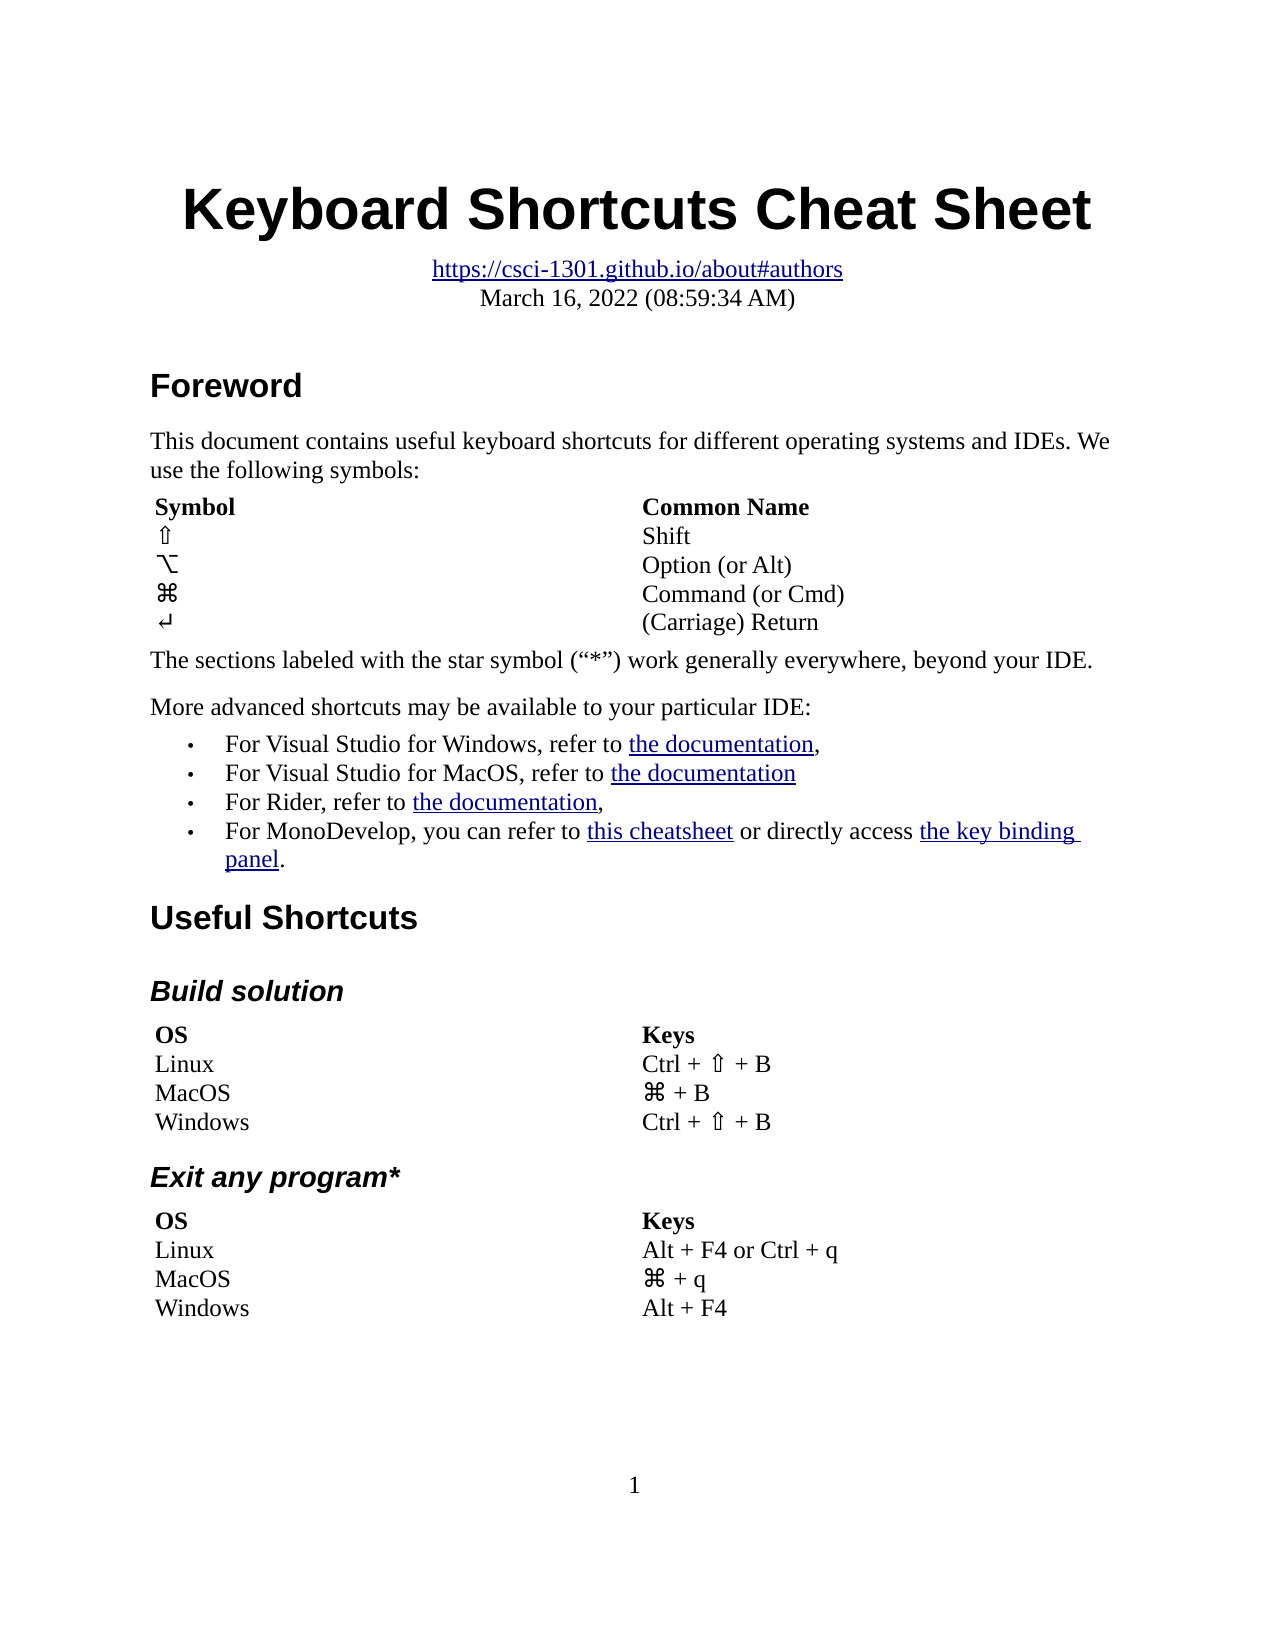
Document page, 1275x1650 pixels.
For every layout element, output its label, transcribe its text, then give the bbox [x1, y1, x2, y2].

text The sections labeled with the star symbol (“*”) work generally everywhere, beyond your IDE. [150, 645, 1125, 674]
list For Rider, refer to the documentation, [187, 787, 1125, 816]
table_cell Shift [638, 521, 1125, 550]
table_cell MacOS [150, 1264, 637, 1293]
table_cell ↵ [150, 608, 637, 636]
text This document contains useful keyboard shortcuts for different operating systems and IDEs. We use the following symbols: [150, 426, 1125, 483]
table_cell Command (or Cmd) [638, 579, 1125, 607]
subtitle Useful Shortcuts [150, 898, 1125, 937]
table_header Keys [638, 1206, 1125, 1235]
table_cell Option (or Alt) [638, 550, 1125, 579]
table_cell ⌥ [150, 550, 637, 579]
table_cell Alt + F4 [638, 1293, 1125, 1321]
subtitle Exit any program* [150, 1160, 1125, 1194]
table_cell Ctrl + ⇧ + B [638, 1107, 1125, 1135]
table_cell ⌘ [150, 579, 637, 607]
table_cell Ctrl + ⇧ + B [638, 1049, 1125, 1078]
table_cell Linux [150, 1049, 637, 1078]
table_cell ⇧ [150, 521, 637, 550]
subtitle Foreword [150, 366, 1125, 404]
table_header Symbol [150, 493, 637, 521]
text More advanced shortcuts may be available to your particular IDE: [150, 692, 1125, 721]
table_cell ⌘ + B [638, 1078, 1125, 1107]
text March 16, 2022 (08:59:34 AM) [150, 283, 1125, 312]
table_header Common Name [638, 493, 1125, 521]
list For MonoDevelop, you can refer to this cheatsheet or directly access the key binding panel. [187, 816, 1125, 873]
title Keyboard Shortcuts Cheat Sheet [150, 175, 1125, 242]
table_cell (Carriage) Return [638, 608, 1125, 636]
table_cell MacOS [150, 1078, 637, 1107]
table_cell Linux [150, 1235, 637, 1264]
table_header OS [150, 1206, 637, 1235]
table_cell Alt + F4 or Ctrl + q [638, 1235, 1125, 1264]
list For Visual Studio for MacOS, refer to the documentation [187, 758, 1125, 787]
subtitle Build solution [150, 974, 1125, 1008]
table_header OS [150, 1020, 637, 1049]
text https://csci-1301.github.io/about#authors [150, 254, 1125, 283]
list For Visual Studio for Windows, refer to the documentation, [187, 729, 1125, 758]
table_cell Windows [150, 1293, 637, 1321]
table_cell ⌘ + q [638, 1264, 1125, 1293]
table_header Keys [638, 1020, 1125, 1049]
table_cell Windows [150, 1107, 637, 1135]
